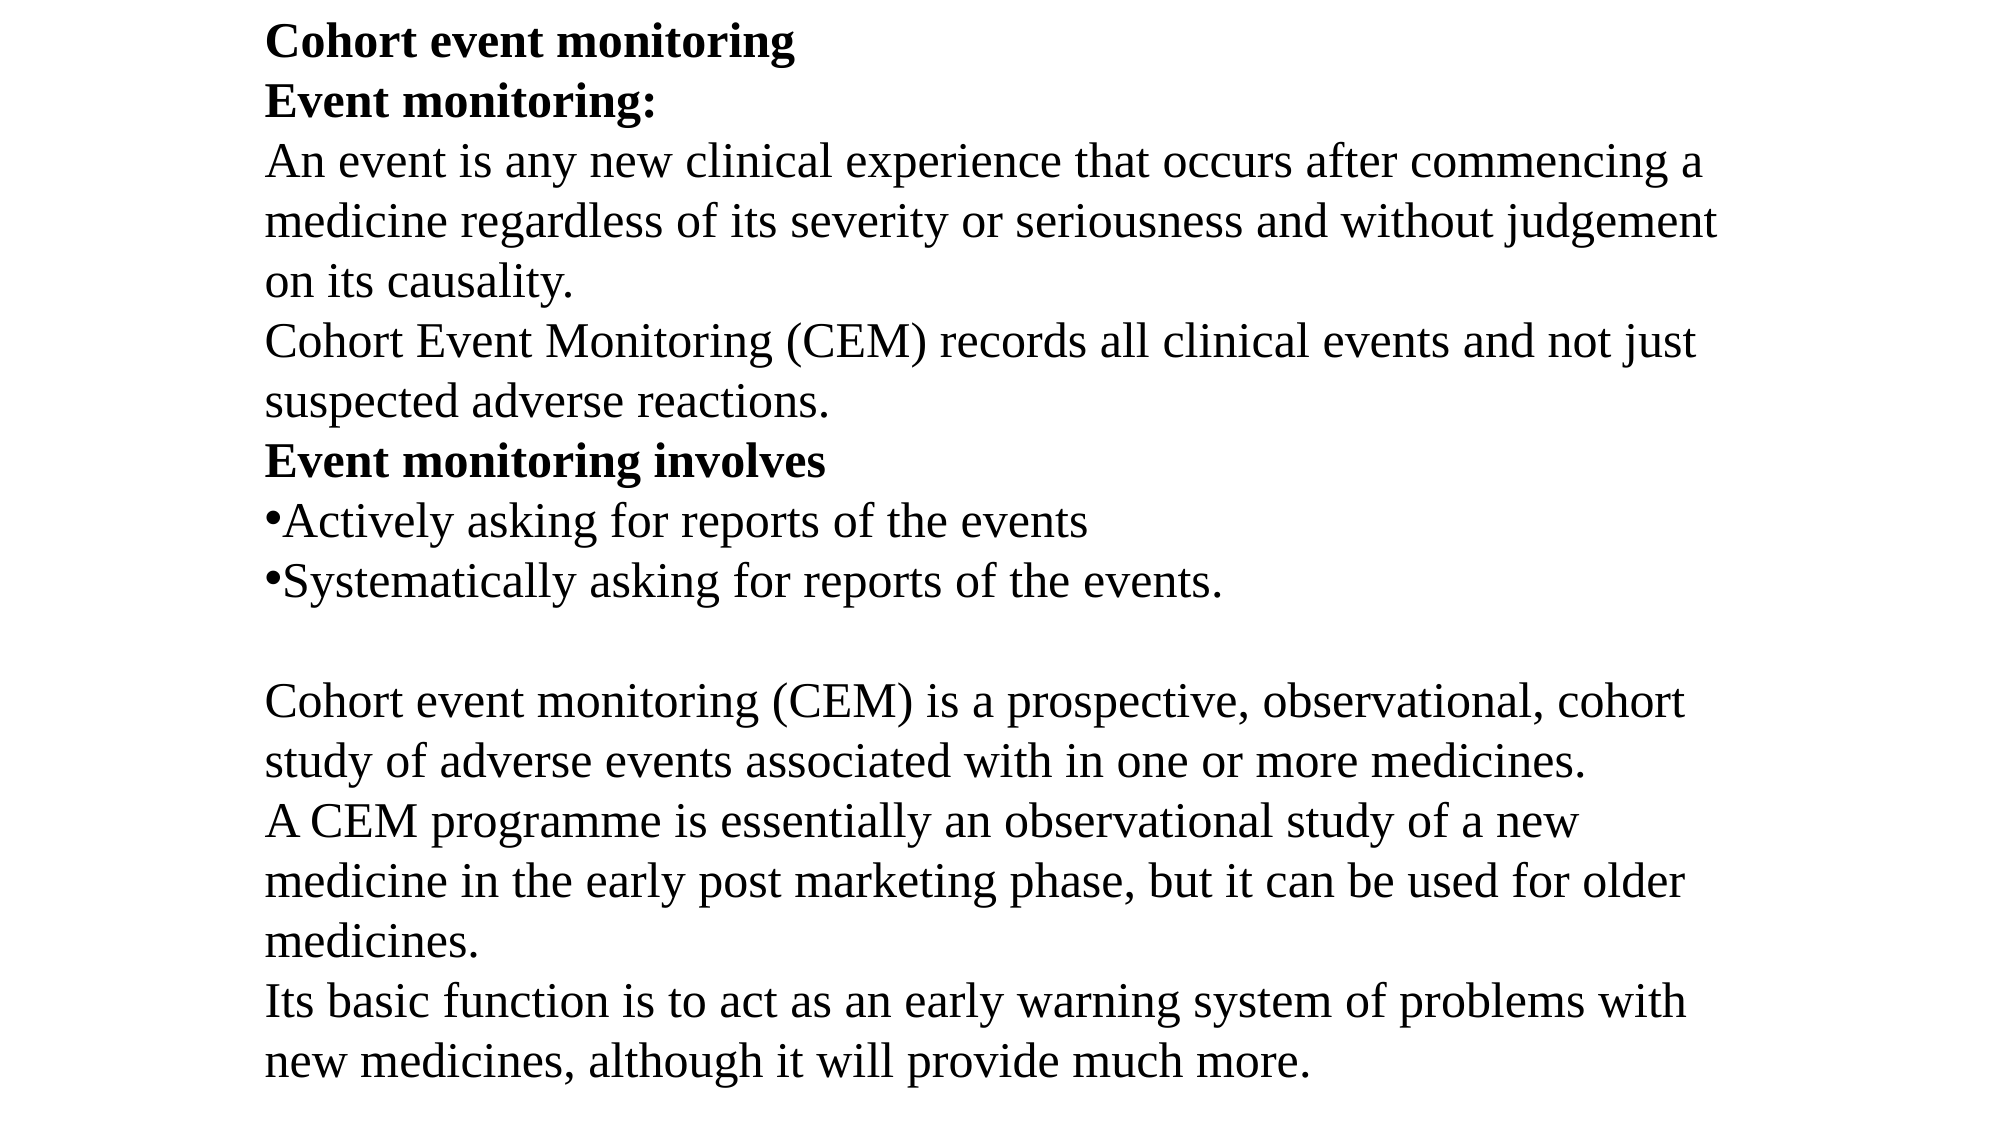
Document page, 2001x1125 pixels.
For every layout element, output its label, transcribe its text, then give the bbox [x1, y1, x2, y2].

text_box Cohort event monitoring Event monitoring: An event is any new clinical experience that occurs after commencing a medicine regardless of its severity or seriousness and without judgement on its causality. Cohort Event Monitoring (CEM) records all clinical events and not just suspected adverse reactions. Event monitoring involves Actively asking for reports of the events Systematically asking for reports of the events. Cohort event monitoring (CEM) is a prospective, observational, cohort study of adverse events associated with in one or more medicines. A CEM programme is essentially an observational study of a new medicine in the early post marketing phase, but it can be used for older medicines. Its basic function is to act as an early warning system of problems with new medicines, although it will provide much more. [249, 0, 1750, 1095]
